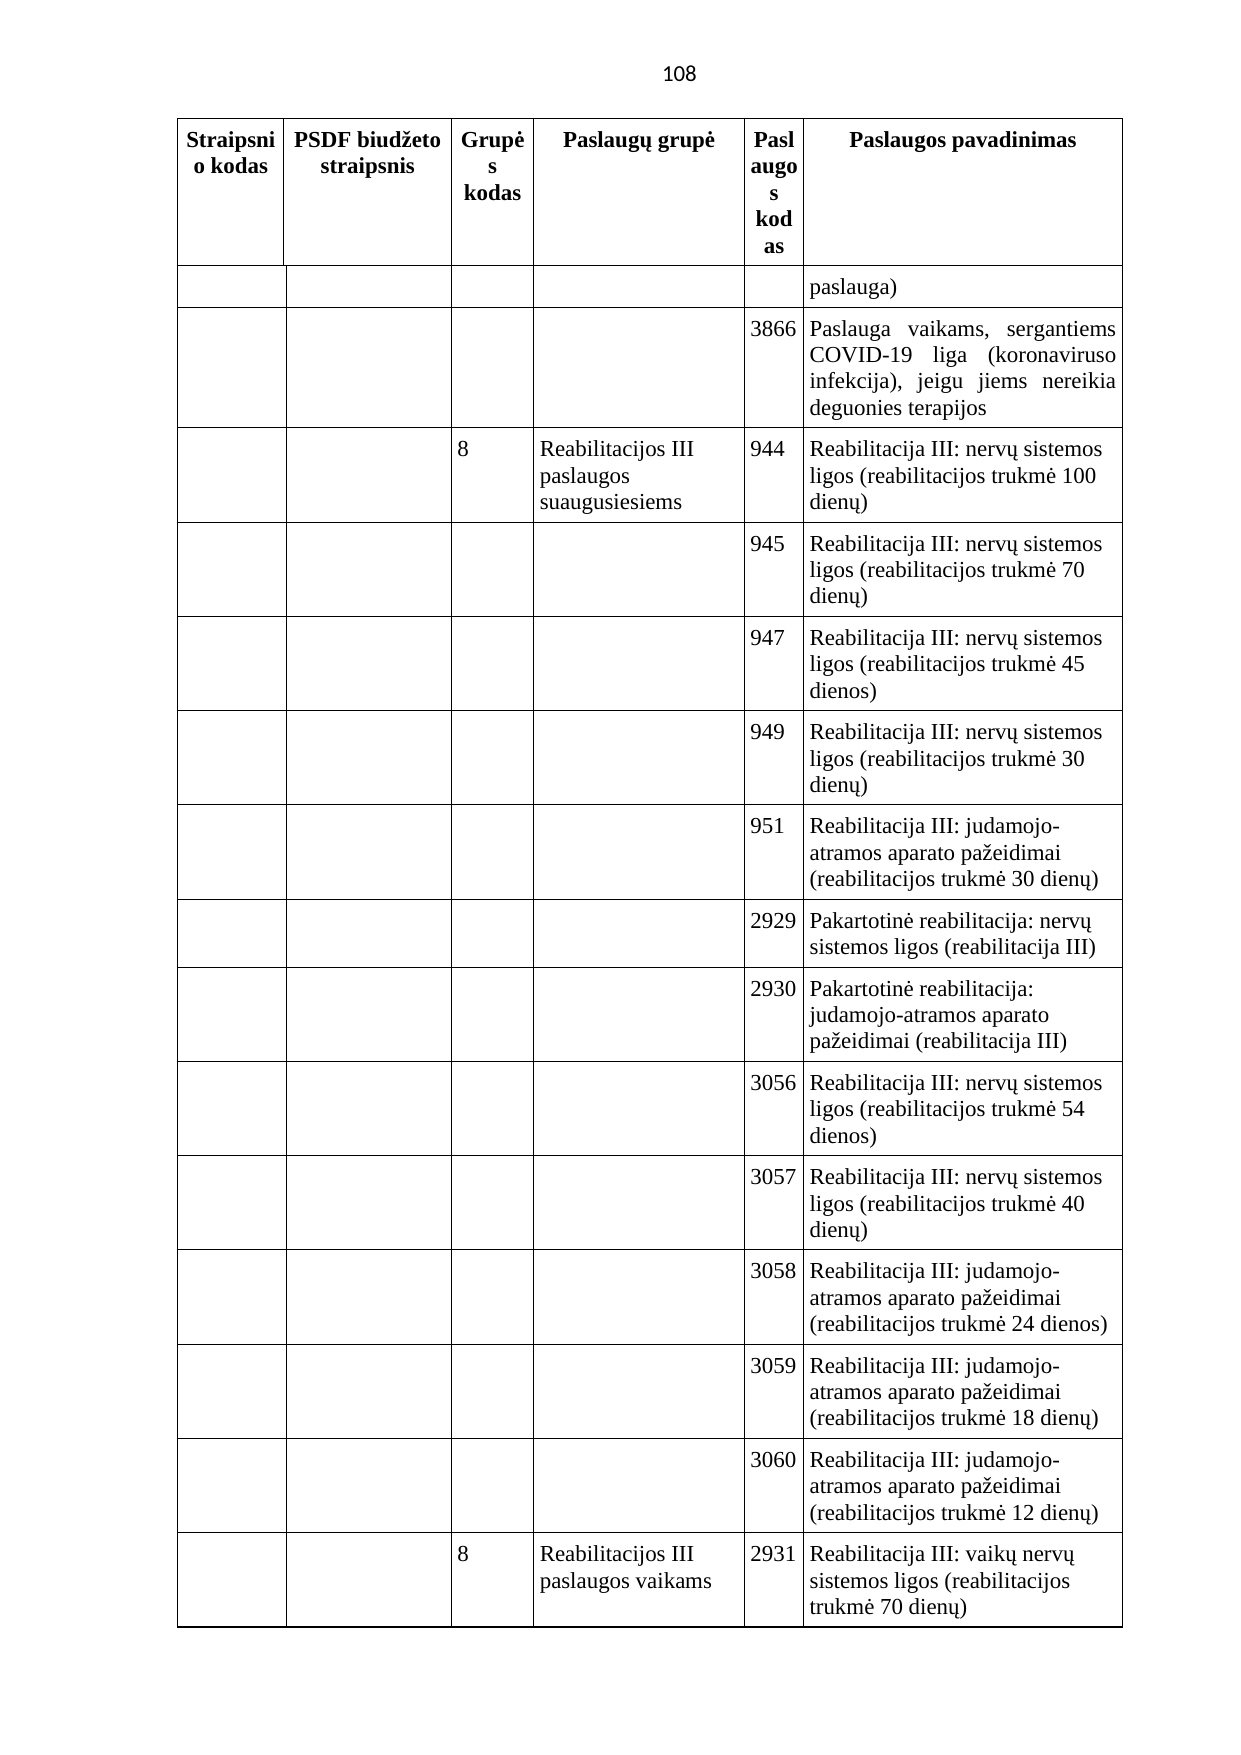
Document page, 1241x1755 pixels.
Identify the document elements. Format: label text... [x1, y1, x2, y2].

table_cell 3057 [745, 1156, 803, 1249]
table_cell Reabilitacija III: nervų sistemos ligos (reabilitacijos trukmė 54 dienos) [804, 1062, 1122, 1155]
table_cell [287, 1439, 451, 1532]
table_cell [452, 266, 533, 307]
table_cell Reabilitacijos III paslaugos vaikams [534, 1533, 744, 1626]
table_cell [178, 266, 286, 307]
table_cell 2931 [745, 1533, 803, 1626]
table_cell [534, 308, 744, 427]
table_cell Reabilitacija III: judamojo-atramos aparato pažeidimai (reabilitacijos trukmė 18 dienų) [804, 1345, 1122, 1438]
table_cell [745, 266, 803, 307]
table_cell [452, 523, 533, 616]
table_cell [452, 1250, 533, 1344]
table_cell [534, 968, 744, 1061]
table_cell [452, 968, 533, 1061]
table_cell [178, 1439, 286, 1532]
table_cell 945 [745, 523, 803, 616]
table_cell [178, 617, 286, 710]
table_cell 949 [745, 711, 803, 804]
table_cell Reabilitacijos III paslaugos suaugusiesiems [534, 428, 744, 522]
table_cell [178, 1250, 286, 1344]
table_cell Reabilitacija III: nervų sistemos ligos (reabilitacijos trukmė 70 dienų) [804, 523, 1122, 616]
table_header Paslaugos kodas [745, 119, 803, 265]
table_cell [534, 266, 744, 307]
table_cell Pakartotinė reabilitacija: nervų sistemos ligos (reabilitacija III) [804, 900, 1122, 967]
table_cell 951 [745, 805, 803, 899]
table_cell [534, 523, 744, 616]
table_header Straipsnio kodas [178, 119, 283, 265]
table_cell [287, 900, 451, 967]
table_cell [452, 805, 533, 899]
table_cell [452, 308, 533, 427]
table_cell paslauga) [804, 266, 1122, 307]
table_cell [287, 1533, 451, 1626]
table_cell 8 [452, 1533, 533, 1626]
table_cell [534, 1250, 744, 1344]
table_cell [534, 1062, 744, 1155]
table_header PSDF biudžeto straipsnis [284, 119, 451, 265]
table_cell [178, 1533, 286, 1626]
table_cell [452, 617, 533, 710]
table_cell 944 [745, 428, 803, 522]
table_cell [287, 1156, 451, 1249]
table_cell 2929 [745, 900, 803, 967]
table_cell [178, 428, 286, 522]
table_cell 947 [745, 617, 803, 710]
table_cell Reabilitacija III: nervų sistemos ligos (reabilitacijos trukmė 100 dienų) [804, 428, 1122, 522]
table_cell [178, 1062, 286, 1155]
table_cell [287, 523, 451, 616]
table_cell [178, 805, 286, 899]
table_cell [534, 900, 744, 967]
table_header Paslaugų grupė [534, 119, 744, 265]
table_cell [452, 1345, 533, 1438]
table_cell 3058 [745, 1250, 803, 1344]
table_cell Reabilitacija III: vaikų nervų sistemos ligos (reabilitacijos trukmė 70 dienų) [804, 1533, 1122, 1626]
table_cell [287, 266, 451, 307]
table_header Paslaugos pavadinimas [804, 119, 1122, 265]
table_cell [452, 711, 533, 804]
table_cell 3059 [745, 1345, 803, 1438]
table_cell [178, 968, 286, 1061]
table_cell [287, 308, 451, 427]
table_cell [178, 308, 286, 427]
table_cell [534, 1439, 744, 1532]
table_cell [178, 1345, 286, 1438]
table_cell 8 [452, 428, 533, 522]
table_cell [452, 900, 533, 967]
table_cell 3866 [745, 308, 803, 427]
table_cell [178, 711, 286, 804]
table_cell [178, 900, 286, 967]
table_cell Reabilitacija III: nervų sistemos ligos (reabilitacijos trukmė 45 dienos) [804, 617, 1122, 710]
table_cell Pakartotinė reabilitacija: judamojo-atramos aparato pažeidimai (reabilitacija III) [804, 968, 1122, 1061]
table_cell [452, 1439, 533, 1532]
table_cell [287, 428, 451, 522]
table_cell Reabilitacija III: nervų sistemos ligos (reabilitacijos trukmė 40 dienų) [804, 1156, 1122, 1249]
table_cell 2930 [745, 968, 803, 1061]
table_cell [534, 1156, 744, 1249]
table_cell [534, 711, 744, 804]
table_cell Reabilitacija III: nervų sistemos ligos (reabilitacijos trukmė 30 dienų) [804, 711, 1122, 804]
table_cell [287, 968, 451, 1061]
table_cell [287, 1345, 451, 1438]
table_cell [287, 805, 451, 899]
table_cell [178, 1156, 286, 1249]
table_cell [534, 1345, 744, 1438]
table_cell [287, 1250, 451, 1344]
table_cell [452, 1156, 533, 1249]
table_cell [452, 1062, 533, 1155]
table_cell Reabilitacija III: judamojo-atramos aparato pažeidimai (reabilitacijos trukmė 12 dienų) [804, 1439, 1122, 1532]
table_header Grupės kodas [452, 119, 533, 265]
table_cell [287, 711, 451, 804]
table_cell [534, 805, 744, 899]
table_cell Reabilitacija III: judamojo-atramos aparato pažeidimai (reabilitacijos trukmė 24 dienos) [804, 1250, 1122, 1344]
table_cell 3056 [745, 1062, 803, 1155]
table_cell Reabilitacija III: judamojo-atramos aparato pažeidimai (reabilitacijos trukmė 30 dienų) [804, 805, 1122, 899]
table_cell [287, 1062, 451, 1155]
table_cell [287, 617, 451, 710]
table_cell Paslauga vaikams, sergantiems COVID-19 liga (koronaviruso infekcija), jeigu jiems nereikia deguonies terapijos [804, 308, 1122, 427]
table_cell [178, 523, 286, 616]
table_cell [534, 617, 744, 710]
table_cell 3060 [745, 1439, 803, 1532]
